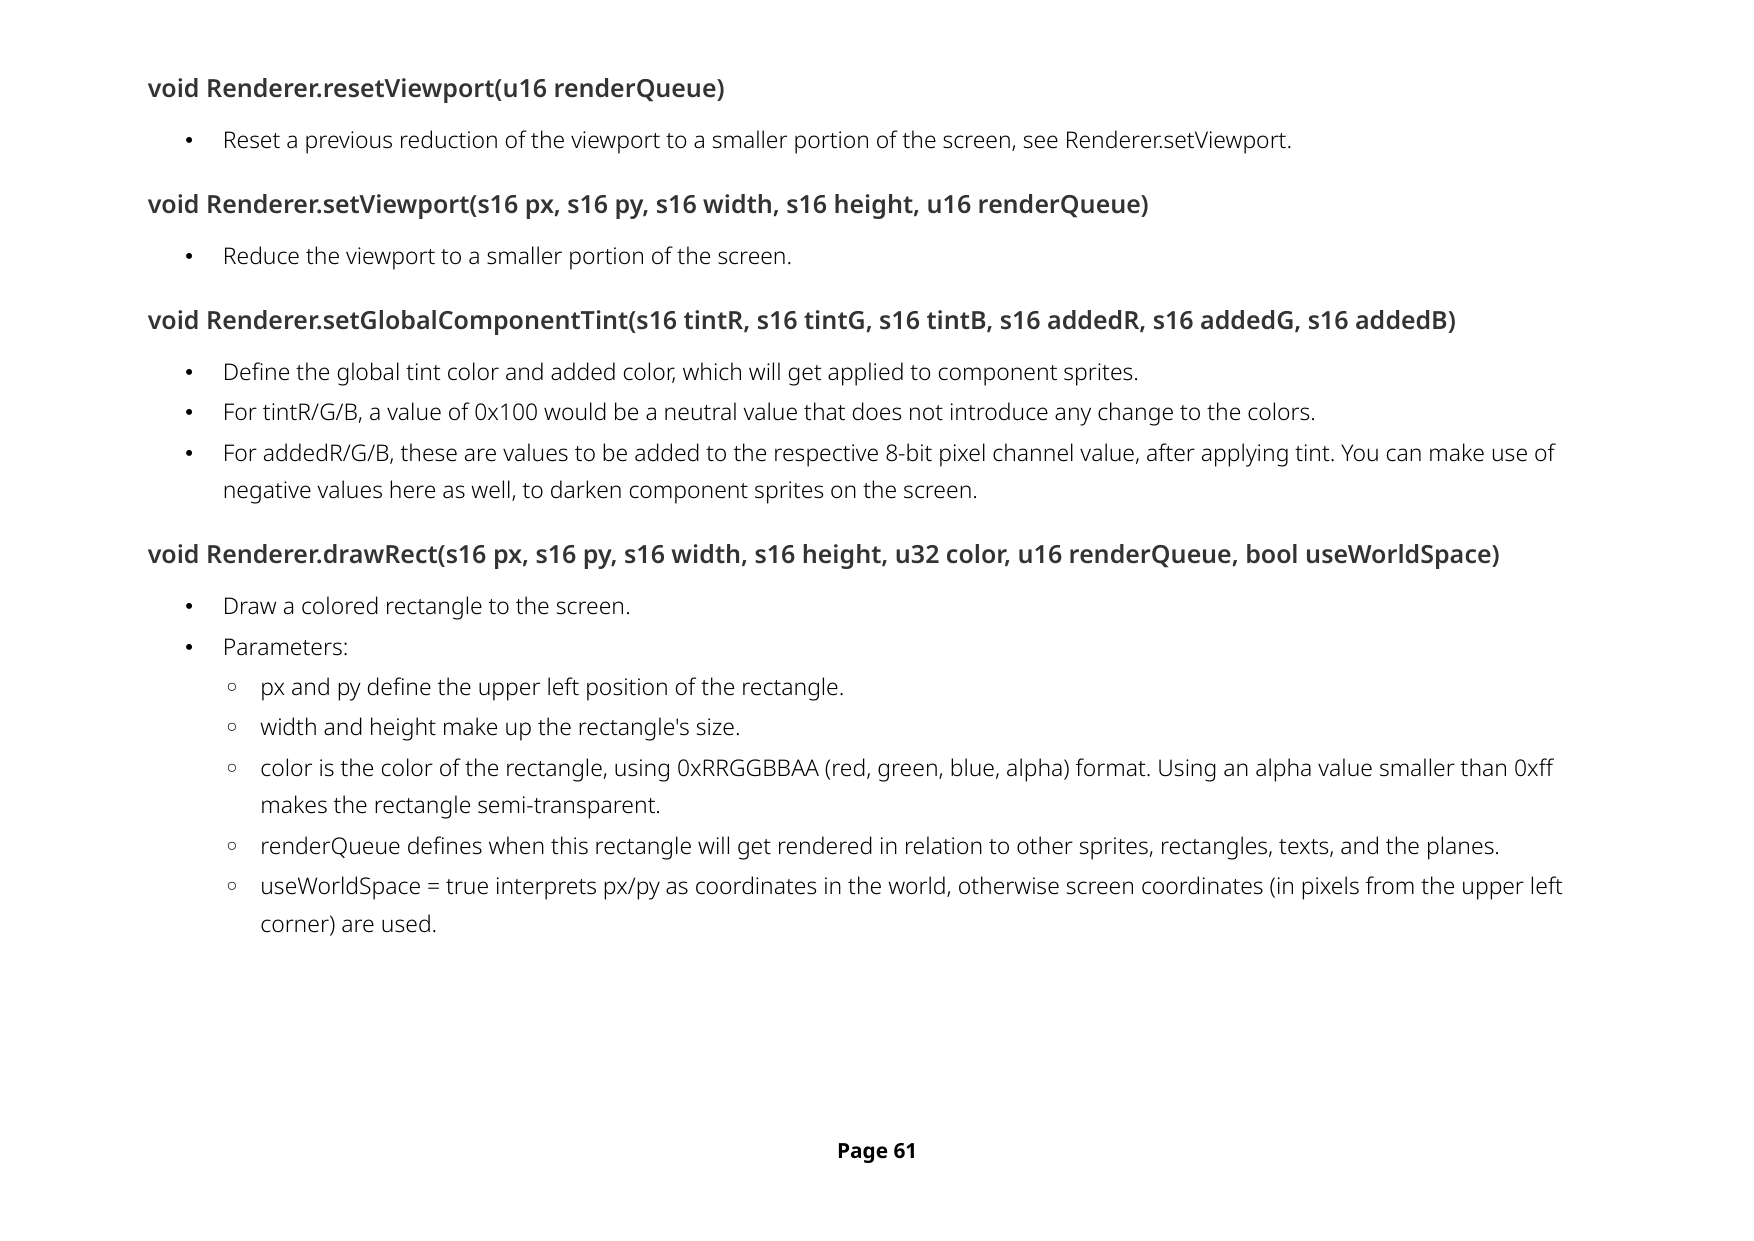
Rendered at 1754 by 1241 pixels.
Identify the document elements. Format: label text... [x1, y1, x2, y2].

list Define the global tint color and added color, which will get applied to component sprites. [185, 356, 1606, 387]
subtitle void Renderer.setGlobalComponentTint(s16 tintR, s16 tintG, s16 tintB, s16 addedR, s16 addedG, s16 addedB) [148, 302, 1606, 337]
list useWorldSpace = true interprets px/py as coordinates in the world, otherwise screen coordinates (in pixels from the upper left corner) are used. [223, 870, 1606, 939]
list For tintR/G/B, a value of 0x100 would be a neutral value that does not introduce any change to the colors. [185, 396, 1606, 427]
list px and py define the upper left position of the rectangle. [223, 671, 1606, 702]
list renderQueue defines when this rectangle will get rendered in relation to other sprites, rectangles, texts, and the planes. [223, 829, 1606, 861]
list width and height make up the rectangle's size. [223, 711, 1606, 742]
list Reset a previous reduction of the viewport to a smaller portion of the screen, see Renderer.setViewport. [185, 124, 1606, 155]
subtitle void Renderer.drawRect(s16 px, s16 py, s16 width, s16 height, u32 color, u16 renderQueue, bool useWorldSpace) [148, 537, 1606, 571]
list For addedR/G/B, these are values to be added to the respective 8-bit pixel channel value, after applying tint. You can make use of negative values here as well, to darken component sprites on the screen. [185, 437, 1606, 505]
list color is the color of the rectangle, using 0xRRGGBBAA (red, green, blue, alpha) format. Using an alpha value smaller than 0xff makes the rectangle semi-transparent. [223, 752, 1606, 820]
list Reduce the viewport to a smaller portion of the screen. [185, 240, 1606, 271]
subtitle void Renderer.setViewport(s16 px, s16 py, s16 width, s16 height, u16 renderQueue) [148, 187, 1606, 221]
subtitle void Renderer.resetViewport(u16 renderQueue) [148, 71, 1606, 105]
list Parameters: [185, 630, 1606, 662]
list Draw a colored rectangle to the screen. [185, 590, 1606, 621]
